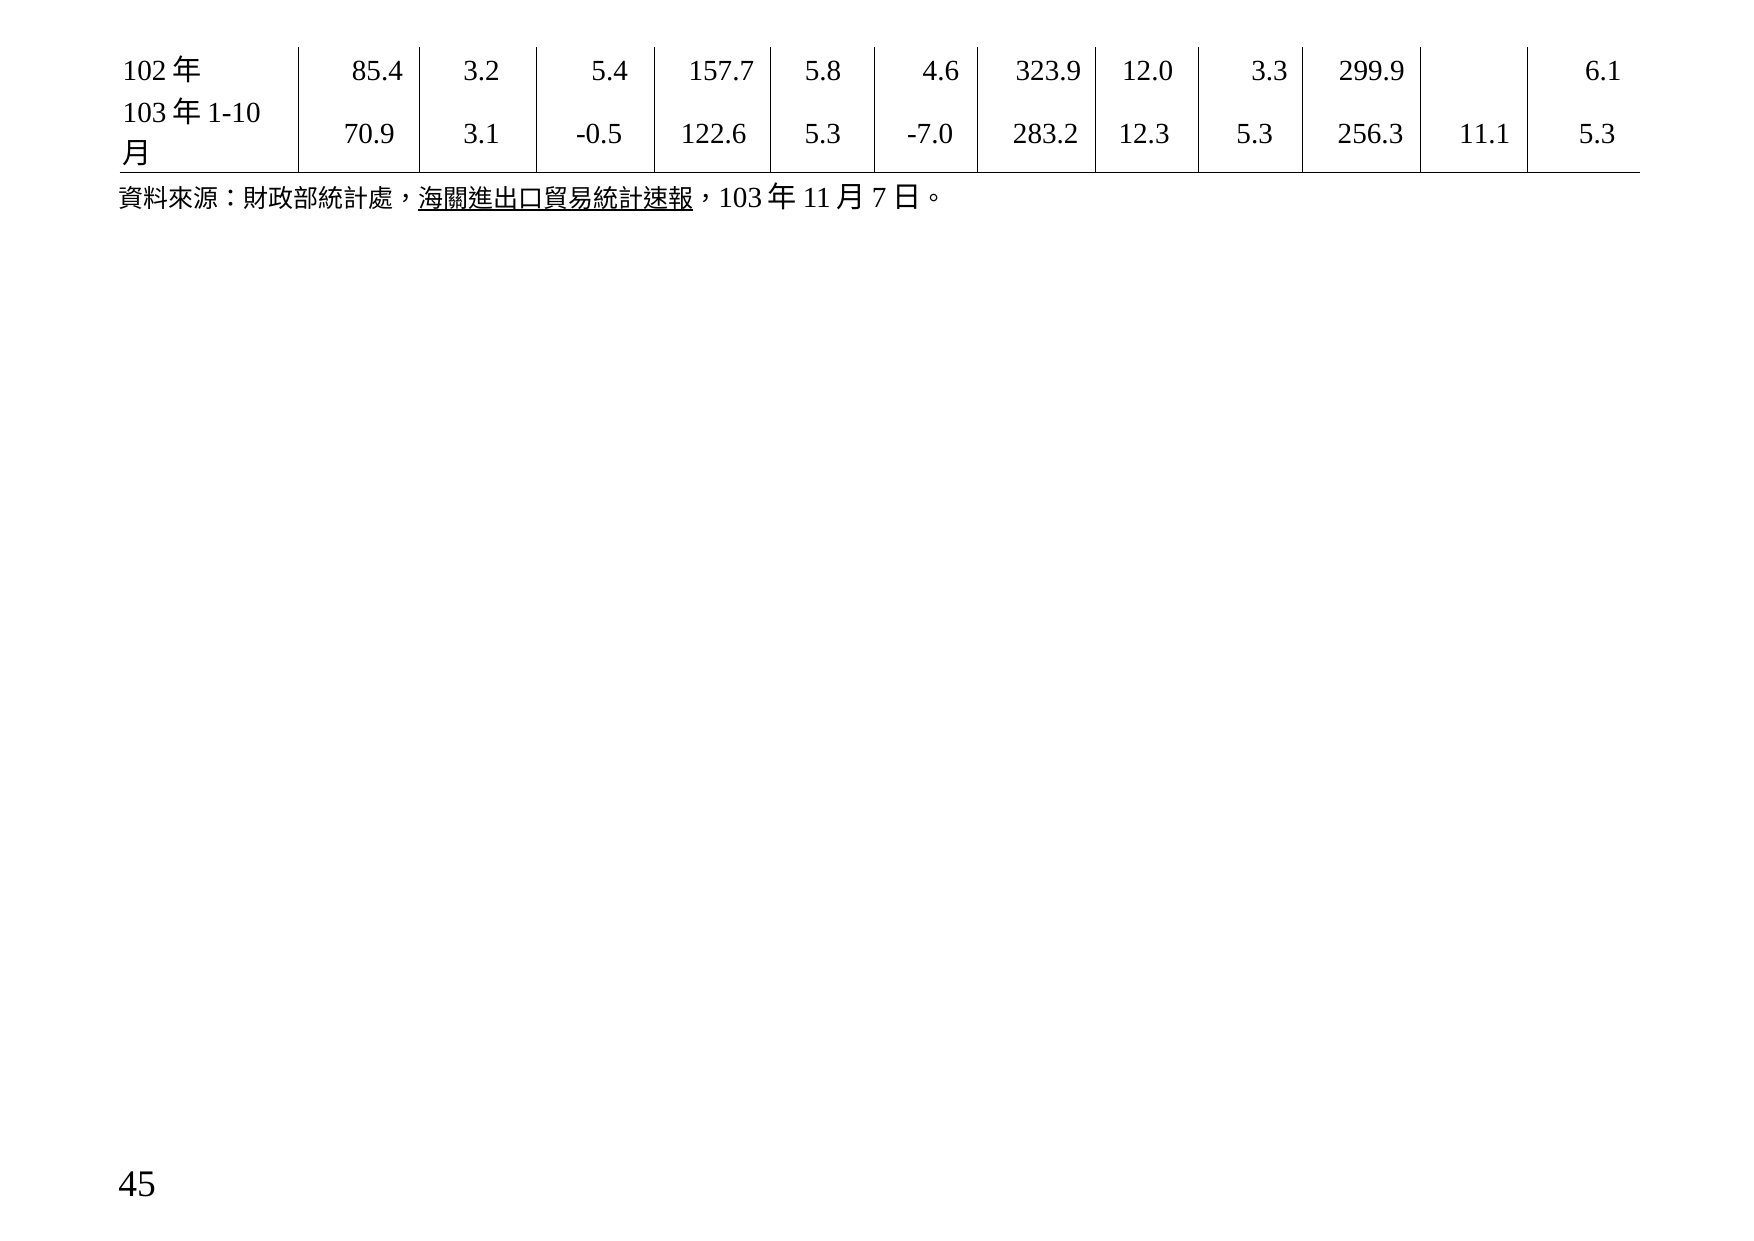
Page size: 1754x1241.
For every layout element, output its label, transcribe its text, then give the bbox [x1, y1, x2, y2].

table_cell 3.3 [1199, 47, 1302, 89]
table_cell 4.6 [875, 47, 977, 89]
table_cell [1421, 47, 1527, 89]
table_cell 11.1 [1421, 89, 1527, 172]
table_cell -0.5 [537, 89, 654, 172]
table_cell 5.3 [1199, 89, 1302, 172]
table_cell 102年 [120, 47, 298, 89]
table_cell 70.9 [299, 89, 419, 172]
table_cell 5.3 [771, 89, 874, 172]
table_cell 122.6 [655, 89, 770, 172]
table_cell 12.3 [1096, 89, 1198, 172]
table_cell 6.1 [1528, 47, 1640, 89]
table_cell 299.9 [1303, 47, 1420, 89]
table_cell 5.4 [537, 47, 654, 89]
table_cell 12.0 [1096, 47, 1198, 89]
table_cell 5.8 [771, 47, 874, 89]
text 資料來源：財政部統計處，海關進出口貿易統計速報，103年11月7日。 [118, 173, 1636, 216]
table_cell 283.2 [978, 89, 1095, 172]
table_cell 3.2 [420, 47, 536, 89]
table_cell 85.4 [299, 47, 419, 89]
table_cell 323.9 [978, 47, 1095, 89]
table_cell 103年1-10月 [120, 89, 298, 172]
table_cell -7.0 [875, 89, 977, 172]
table_cell 3.1 [420, 89, 536, 172]
table_cell 157.7 [655, 47, 770, 89]
table_cell 256.3 [1303, 89, 1420, 172]
table_cell 5.3 [1528, 89, 1640, 172]
